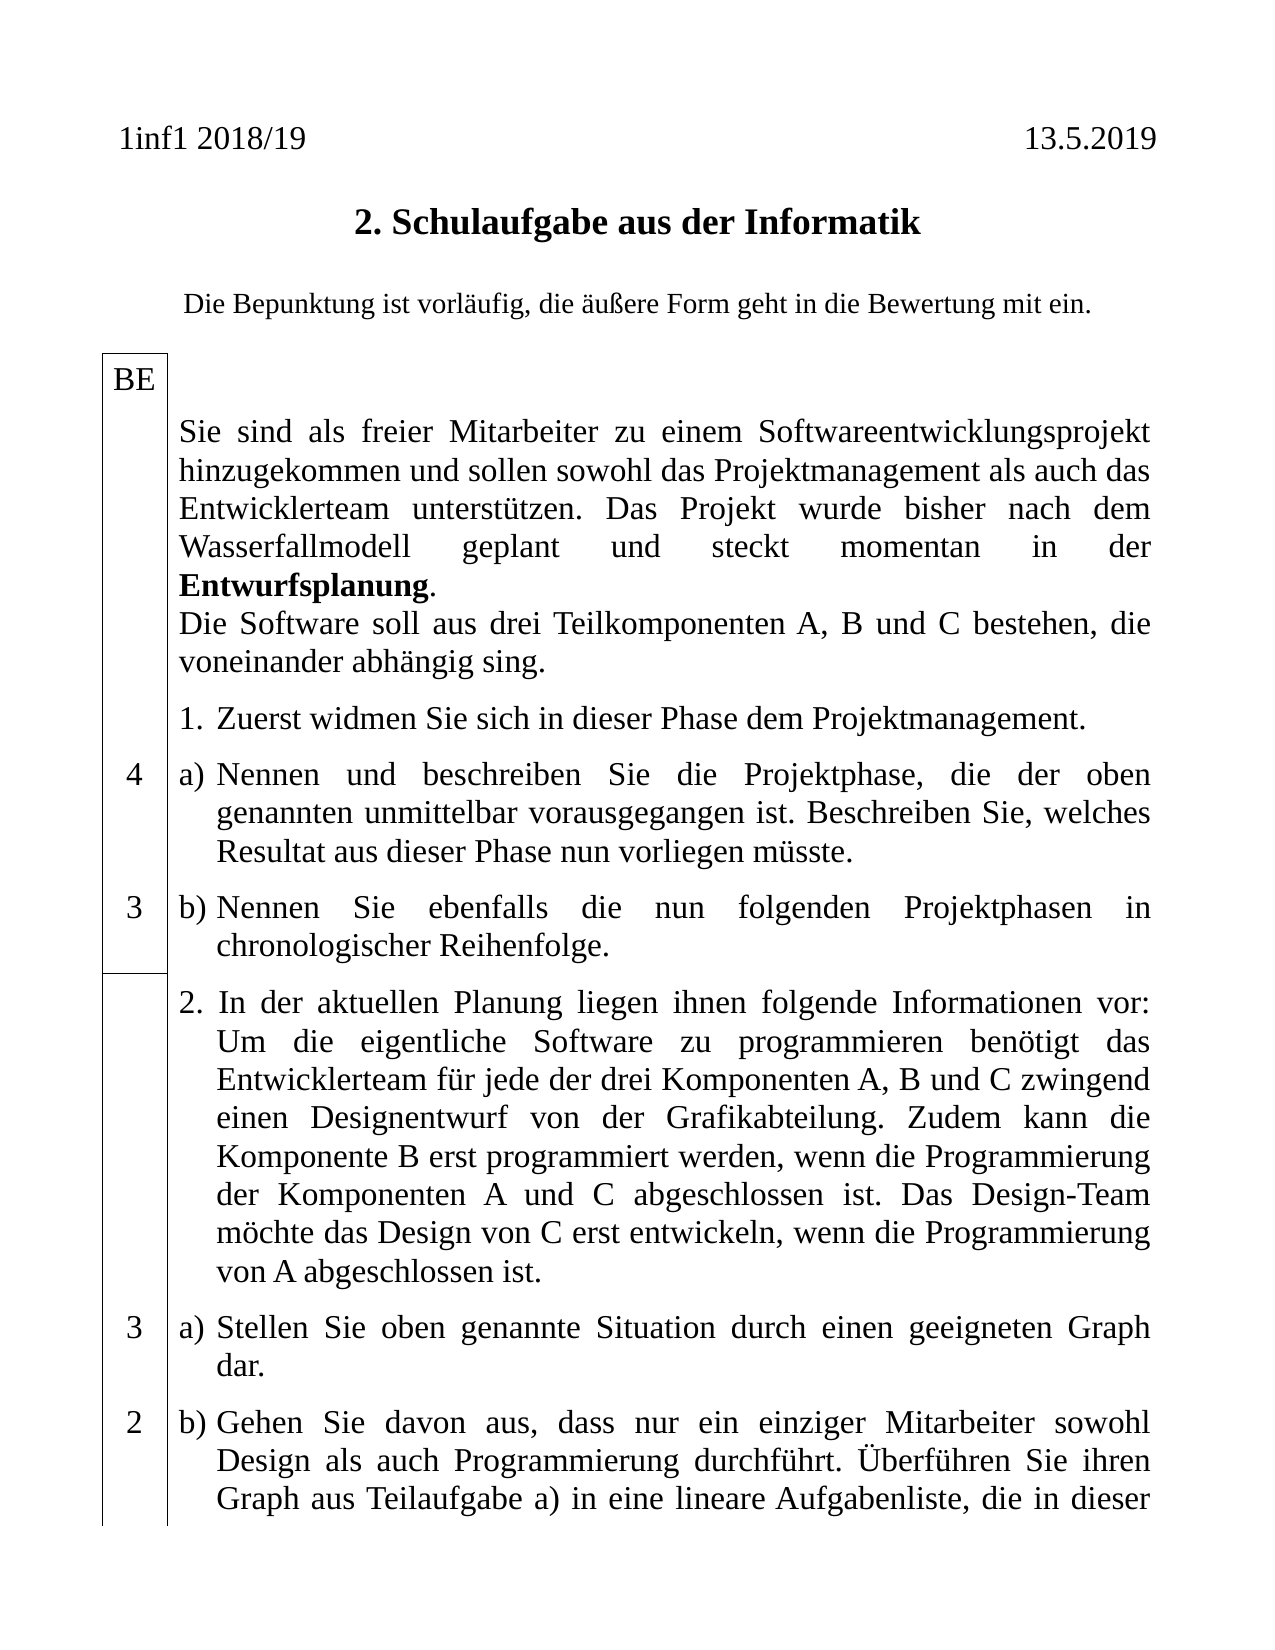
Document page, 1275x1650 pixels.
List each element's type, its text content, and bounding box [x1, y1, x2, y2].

text 1inf1 2018/19 13.5.2019 [118, 118, 1157, 156]
table_cell [103, 403, 167, 689]
table_cell 2 [103, 1393, 167, 1526]
table_cell Sie sind als freier Mitarbeiter zu einem Softwareentwicklungsprojekt hinzugekommen und sollen sowohl das Projektmanagement als auch das Entwicklerteam unterstützen. Das Projekt wurde bisher nach dem Wasserfallmodell geplant und steckt momentan in der Entwurfsplanung. Die Software soll aus drei Teilkomponenten A, B und C bestehen, die voneinander abhängig sing. [168, 403, 1161, 689]
table_header [168, 353, 1161, 403]
table_cell 1. Zuerst widmen Sie sich in dieser Phase dem Projektmanagement. [168, 689, 1161, 745]
table_cell 3 [103, 1299, 167, 1393]
table_cell a) Stellen Sie oben genannte Situation durch einen geeigneten Graph dar. [168, 1299, 1161, 1393]
table_cell [103, 689, 167, 745]
text 2. Schulaufgabe aus der Informatik [118, 199, 1157, 243]
text Die Bepunktung ist vorläufig, die äußere Form geht in die Bewertung mit ein. [118, 286, 1157, 319]
table_cell 2. In der aktuellen Planung liegen ihnen folgende Informationen vor: Um die eigentliche Software zu programmieren benötigt das Entwicklerteam für jede der drei Komponenten A, B und C zwingend einen Designentwurf von der Grafikabteilung. Zudem kann die Komponente B erst programmiert werden, wenn die Programmierung der Komponenten A und C abgeschlossen ist. Das Design-Team möchte das Design von C erst entwickeln, wenn die Programmierung von A abgeschlossen ist. [168, 973, 1161, 1298]
table_cell 3 [103, 878, 167, 973]
table_header BE [103, 354, 167, 403]
table_cell b) Nennen Sie ebenfalls die nun folgenden Projektphasen in chronologischer Reihenfolge. [168, 878, 1161, 973]
table_cell 4 [103, 745, 167, 878]
table_cell [103, 974, 167, 1298]
table_cell a) Nennen und beschreiben Sie die Projektphase, die der oben genannten unmittelbar vorausgegangen ist. Beschreiben Sie, welches Resultat aus dieser Phase nun vorliegen müsste. [168, 745, 1161, 878]
table_cell b) Gehen Sie davon aus, dass nur ein einziger Mitarbeiter sowohl Design als auch Programmierung durchführt. Überführen Sie ihren Graph aus Teilaufgabe a) in eine lineare Aufgabenliste, die in dieser [168, 1393, 1161, 1526]
